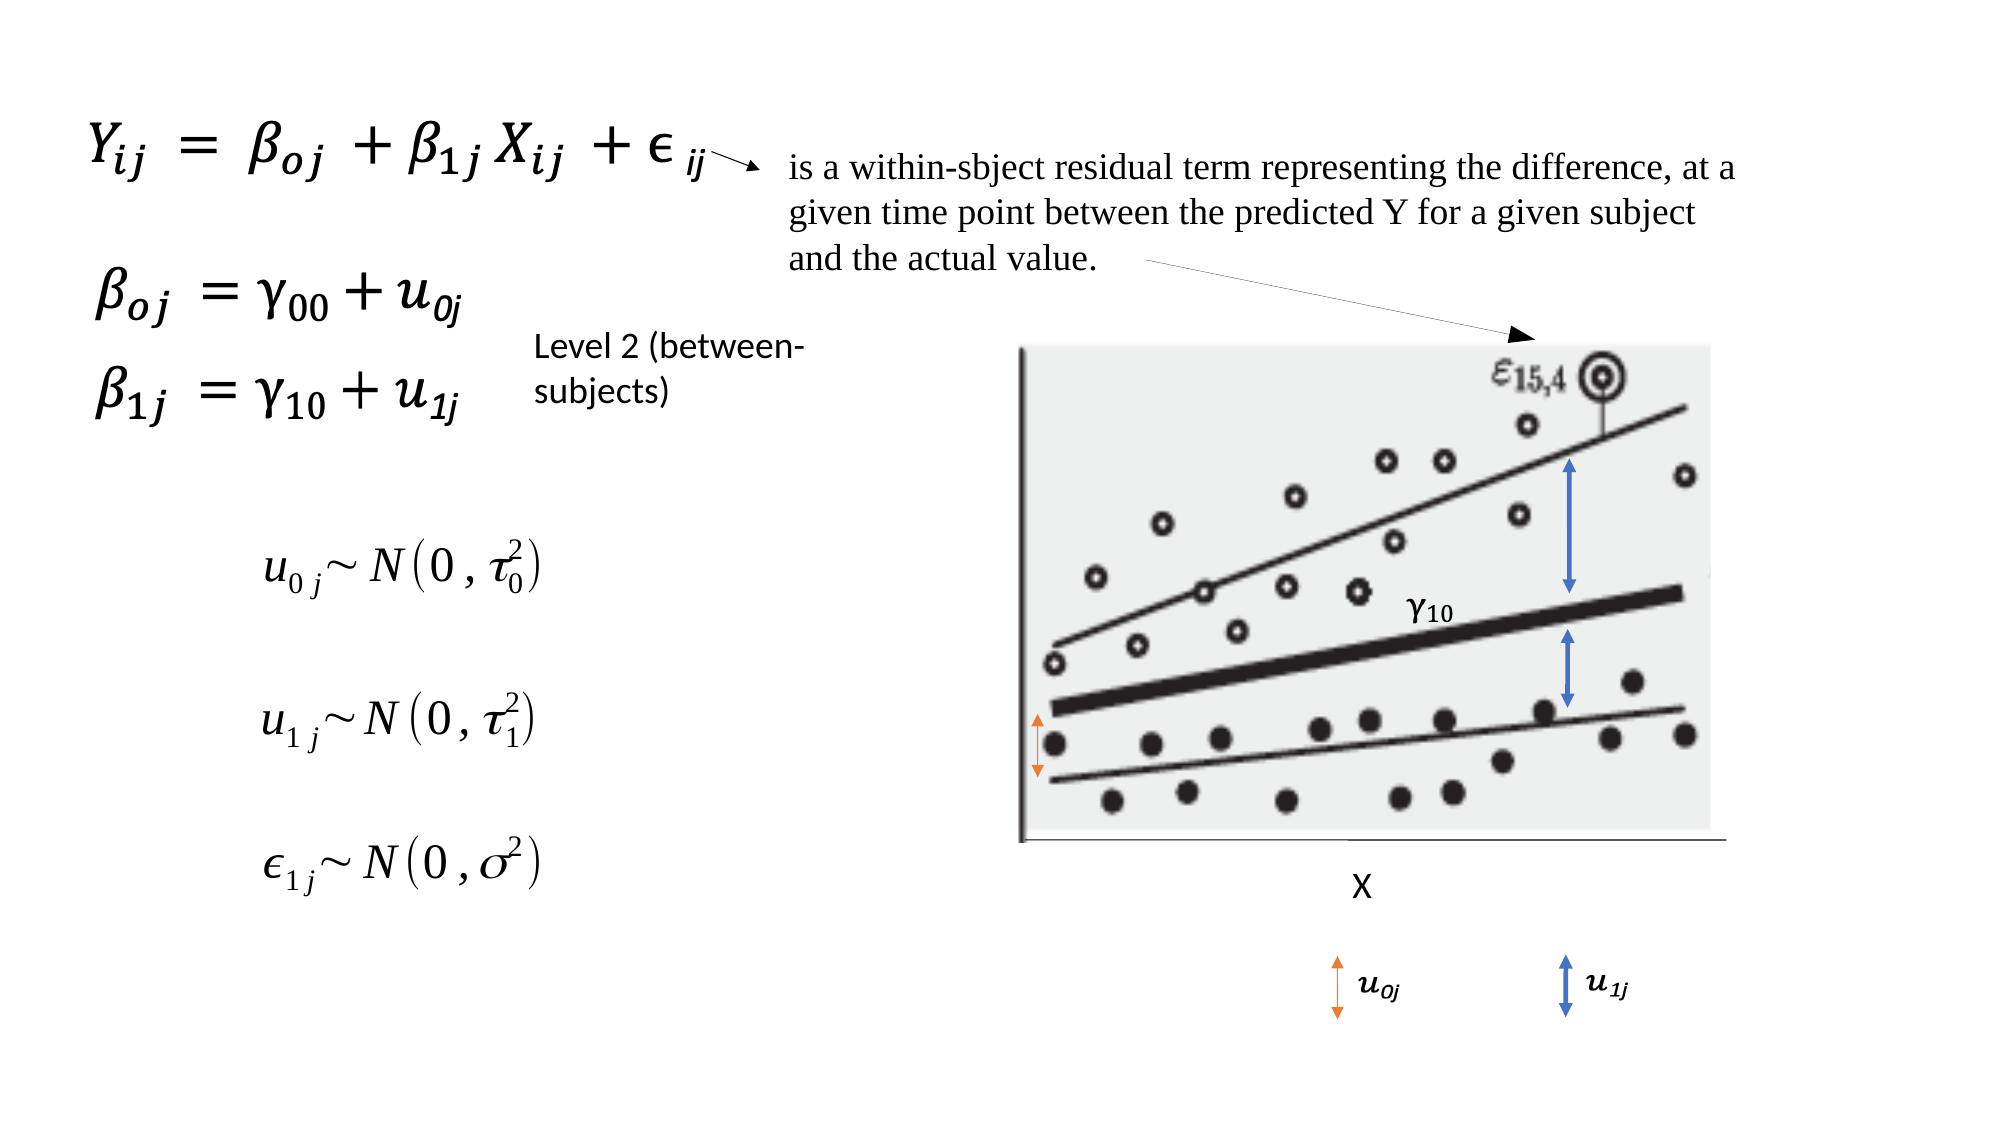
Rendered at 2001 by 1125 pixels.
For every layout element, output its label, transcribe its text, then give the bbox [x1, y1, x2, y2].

text_box [1340, 954, 1488, 1016]
text_box Level 2 (between-subjects) [528, 313, 905, 419]
chart [248, 685, 552, 755]
text_box is a within-sbject residual term representing the difference, at a given time point between the predicted Y for a given subject and the actual value. [773, 135, 1774, 286]
text_box [67, 97, 760, 504]
text_box [1570, 952, 1718, 1013]
text_box [1389, 574, 1470, 636]
picture [1018, 339, 1711, 843]
chart [247, 828, 555, 898]
text_box X [1337, 853, 1414, 914]
chart [250, 531, 556, 601]
